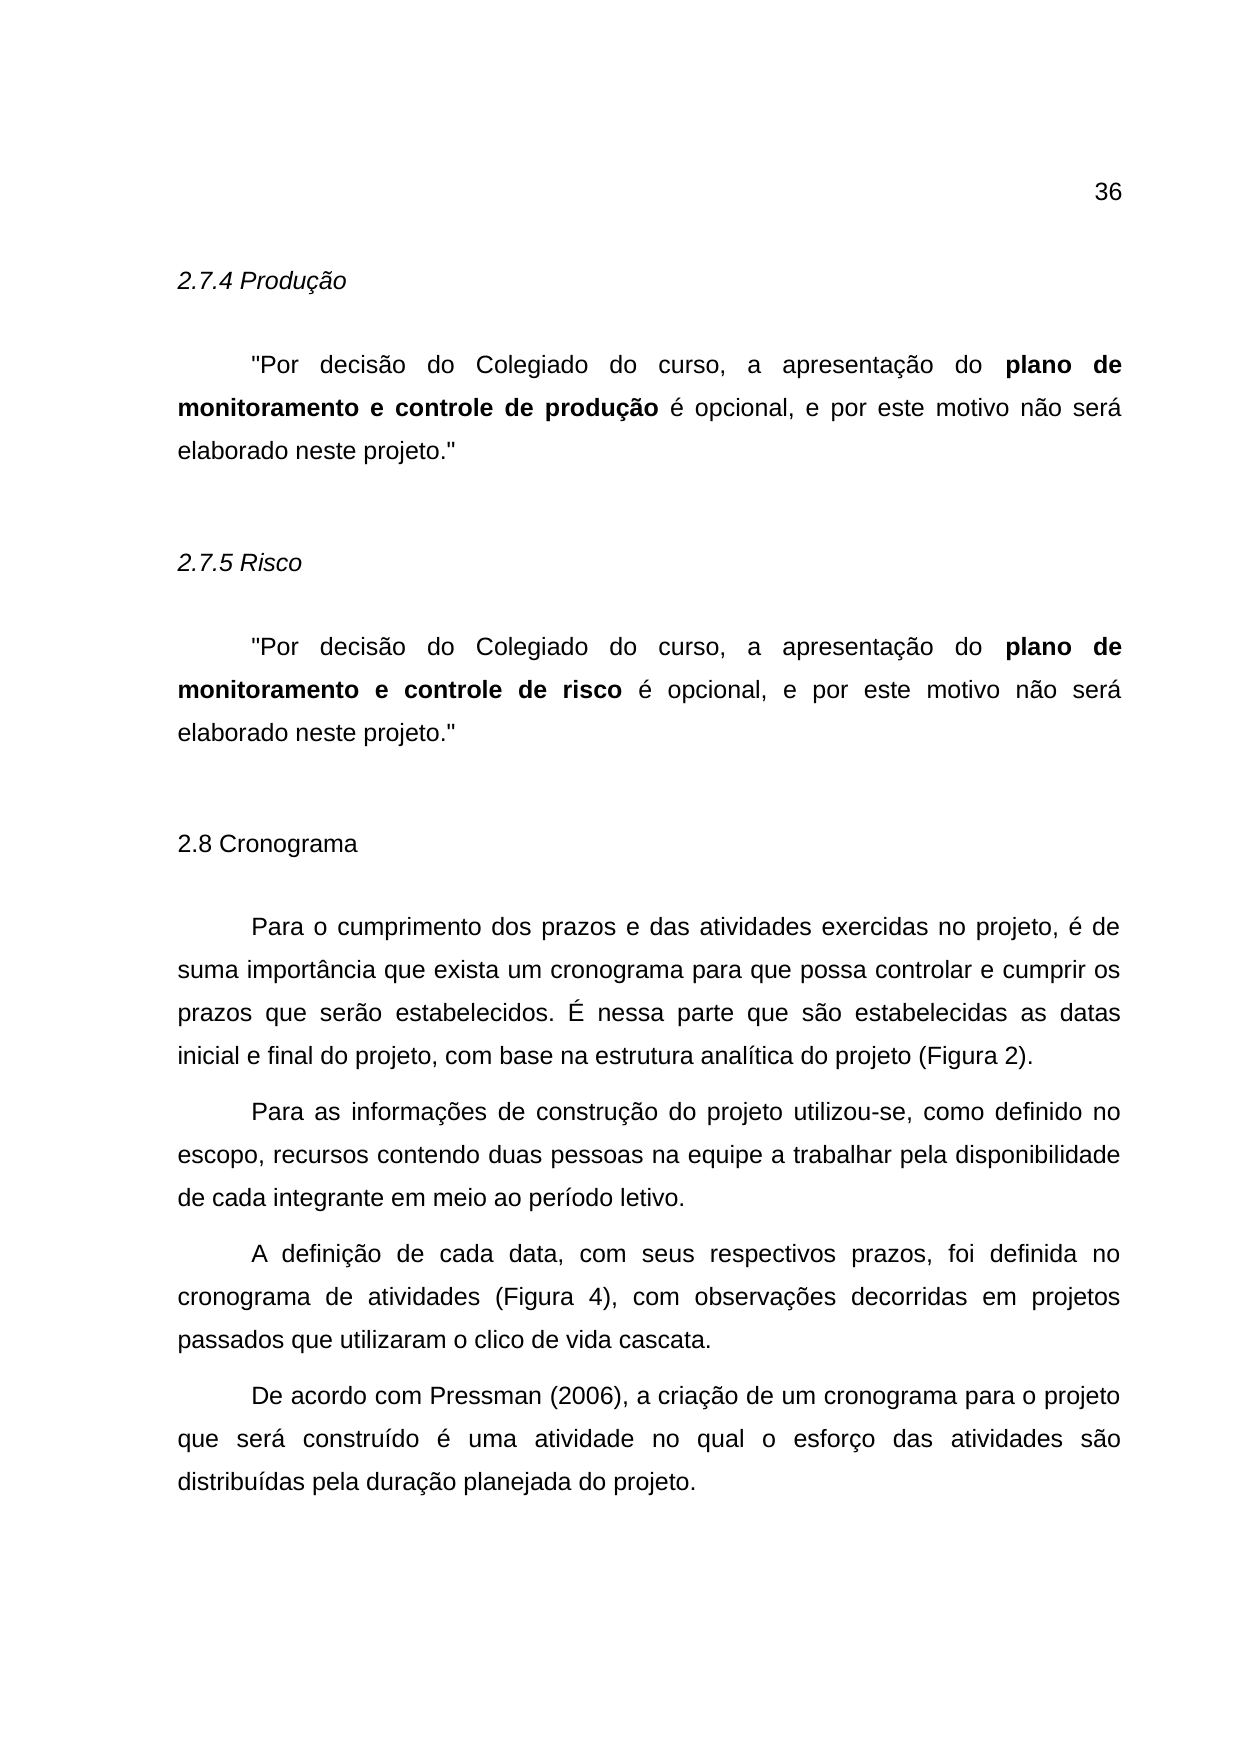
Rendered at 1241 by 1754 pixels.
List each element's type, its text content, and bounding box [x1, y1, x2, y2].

text Para as informações de construção do projeto utilizou-se, como definido no escopo, recursos contendo duas pessoas na equipe a trabalhar pela disponibilidade de cada integrante em meio ao período letivo. [177, 1097, 1122, 1212]
subtitle 2.7.4 Produção [177, 266, 1122, 294]
text "Por decisão do Colegiado do curso, a apresentação do plano de monitoramento e controle de produção é opcional, e por este motivo não será elaborado neste projeto." [177, 350, 1122, 465]
subtitle 2.8 Cronograma [177, 829, 1122, 858]
text Para o cumprimento dos prazos e das atividades exercidas no projeto, é de suma importância que exista um cronograma para que possa controlar e cumprir os prazos que serão estabelecidos. É nessa parte que são estabelecidas as datas inicial e final do projeto, com base na estrutura analítica do projeto (Figura 2). [177, 912, 1122, 1070]
text A definição de cada data, com seus respectivos prazos, foi definida no cronograma de atividades (Figura 4), com observações decorridas em projetos passados que utilizaram o clico de vida cascata. [177, 1239, 1122, 1354]
subtitle 2.7.5 Risco [177, 548, 1122, 576]
text "Por decisão do Colegiado do curso, a apresentação do plano de monitoramento e controle de risco é opcional, e por este motivo não será elaborado neste projeto." [177, 632, 1122, 747]
text De acordo com Pressman (2006), a criação de um cronograma para o projeto que será construído é uma atividade no qual o esforço das atividades são distribuídas pela duração planejada do projeto. [177, 1381, 1122, 1496]
